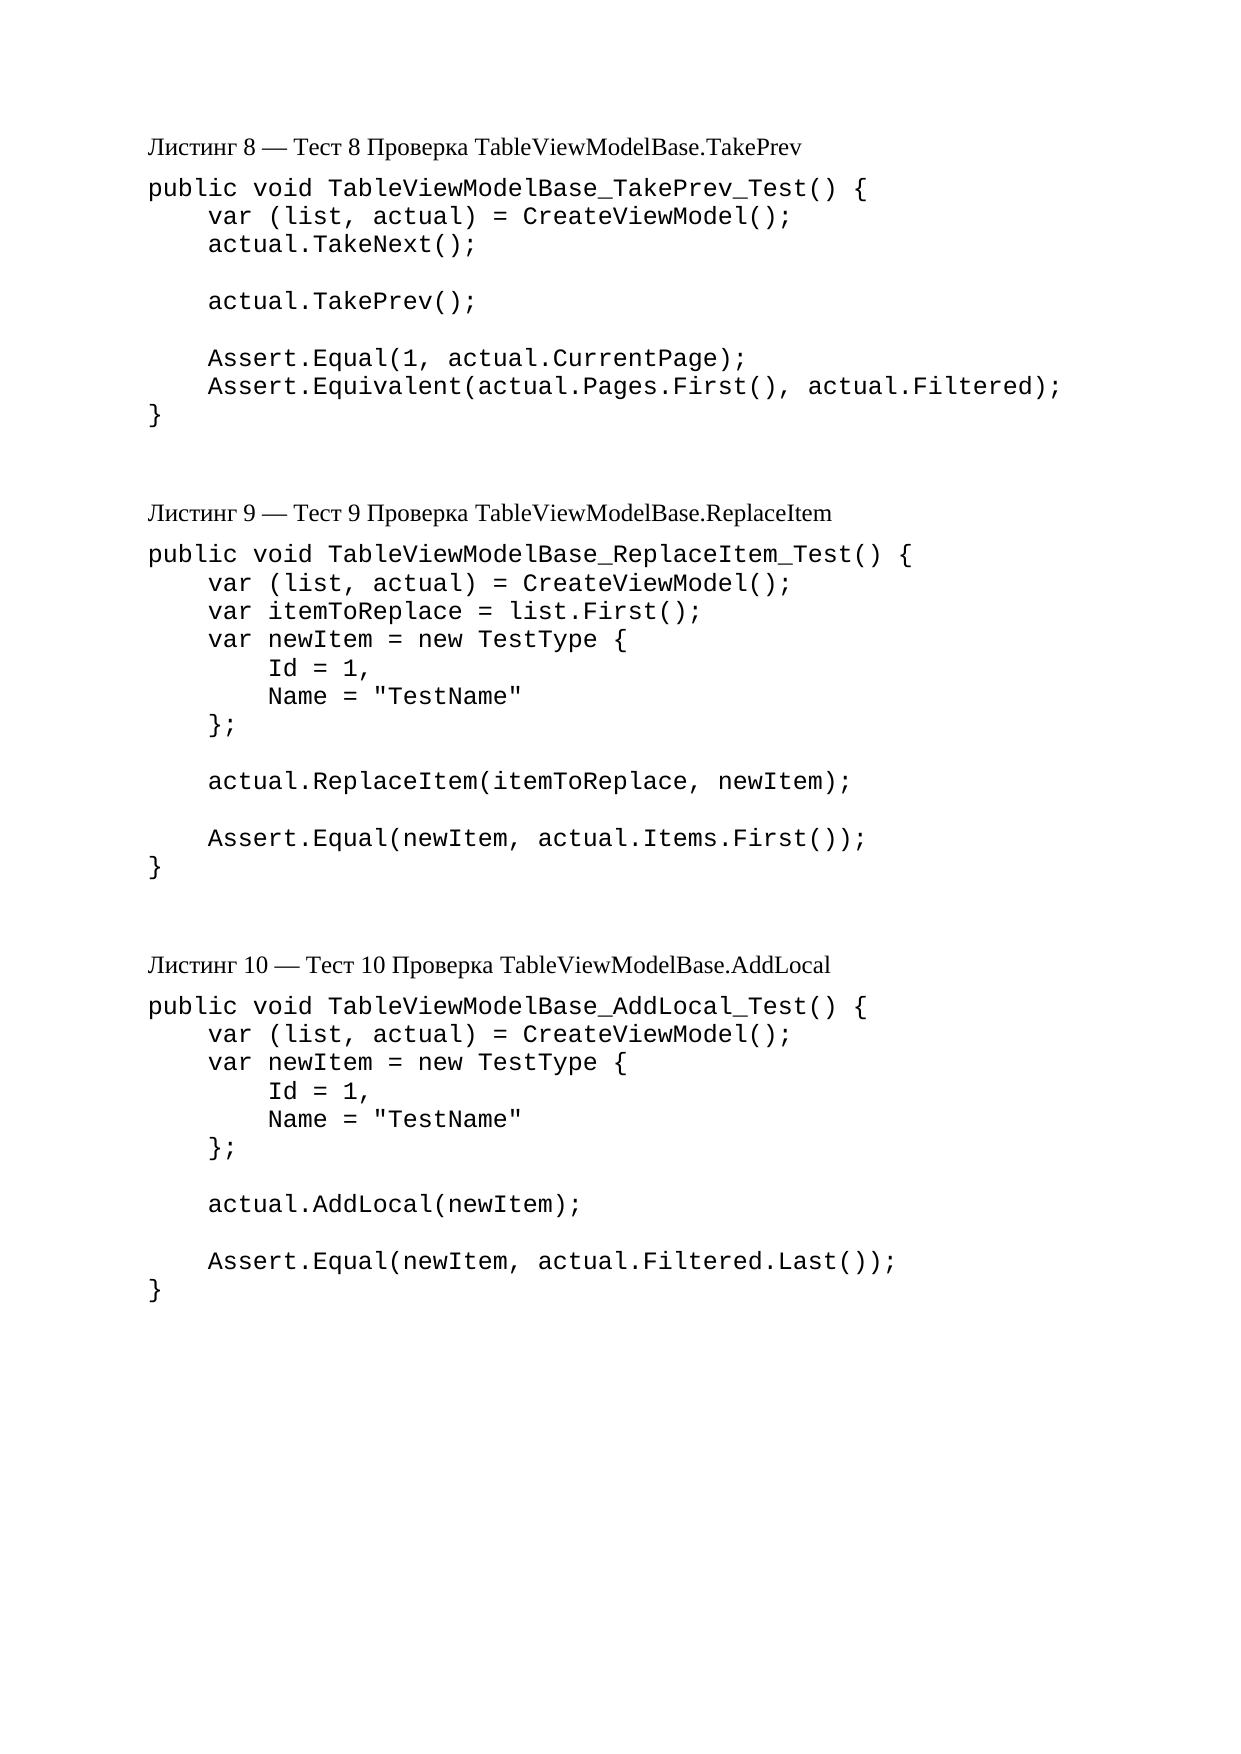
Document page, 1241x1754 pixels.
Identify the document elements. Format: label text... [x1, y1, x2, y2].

text Id = 1, [148, 655, 1181, 683]
text Assert.Equal(newItem, actual.Filtered.Last()); [148, 1248, 1181, 1277]
text } [148, 853, 1181, 882]
text Id = 1, [148, 1078, 1181, 1107]
text var (list, actual) = CreateViewModel(); [148, 204, 1181, 232]
text Листинг 8 — Тест 8 Проверка TableViewModelBase.TakePrev [148, 132, 1181, 161]
text actual.ReplaceItem(itemToReplace, newItem); [148, 768, 1181, 797]
text actual.TakePrev(); [148, 289, 1181, 317]
text var (list, actual) = CreateViewModel(); [148, 570, 1181, 598]
text actual.AddLocal(newItem); [148, 1192, 1181, 1220]
text } [148, 1277, 1181, 1305]
text Листинг 10 — Тест 10 Проверка TableViewModelBase.AddLocal [148, 950, 1181, 978]
text public void TableViewModelBase_ReplaceItem_Test() { [148, 542, 1181, 570]
text }; [148, 712, 1181, 740]
text var itemToReplace = list.First(); [148, 598, 1181, 627]
text Assert.Equal(newItem, actual.Items.First()); [148, 825, 1181, 853]
text Name = "TestName" [148, 1107, 1181, 1135]
text actual.TakeNext(); [148, 232, 1181, 260]
text Assert.Equal(1, actual.CurrentPage); [148, 345, 1181, 374]
text Листинг 9 — Тест 9 Проверка TableViewModelBase.ReplaceItem [148, 498, 1181, 527]
text public void TableViewModelBase_TakePrev_Test() { [148, 175, 1181, 204]
text var newItem = new TestType { [148, 1050, 1181, 1078]
text } [148, 402, 1181, 430]
text Name = "TestName" [148, 683, 1181, 712]
text var newItem = new TestType { [148, 627, 1181, 655]
text }; [148, 1135, 1181, 1163]
text public void TableViewModelBase_AddLocal_Test() { [148, 993, 1181, 1022]
text Assert.Equivalent(actual.Pages.First(), actual.Filtered); [148, 374, 1181, 402]
text var (list, actual) = CreateViewModel(); [148, 1022, 1181, 1050]
